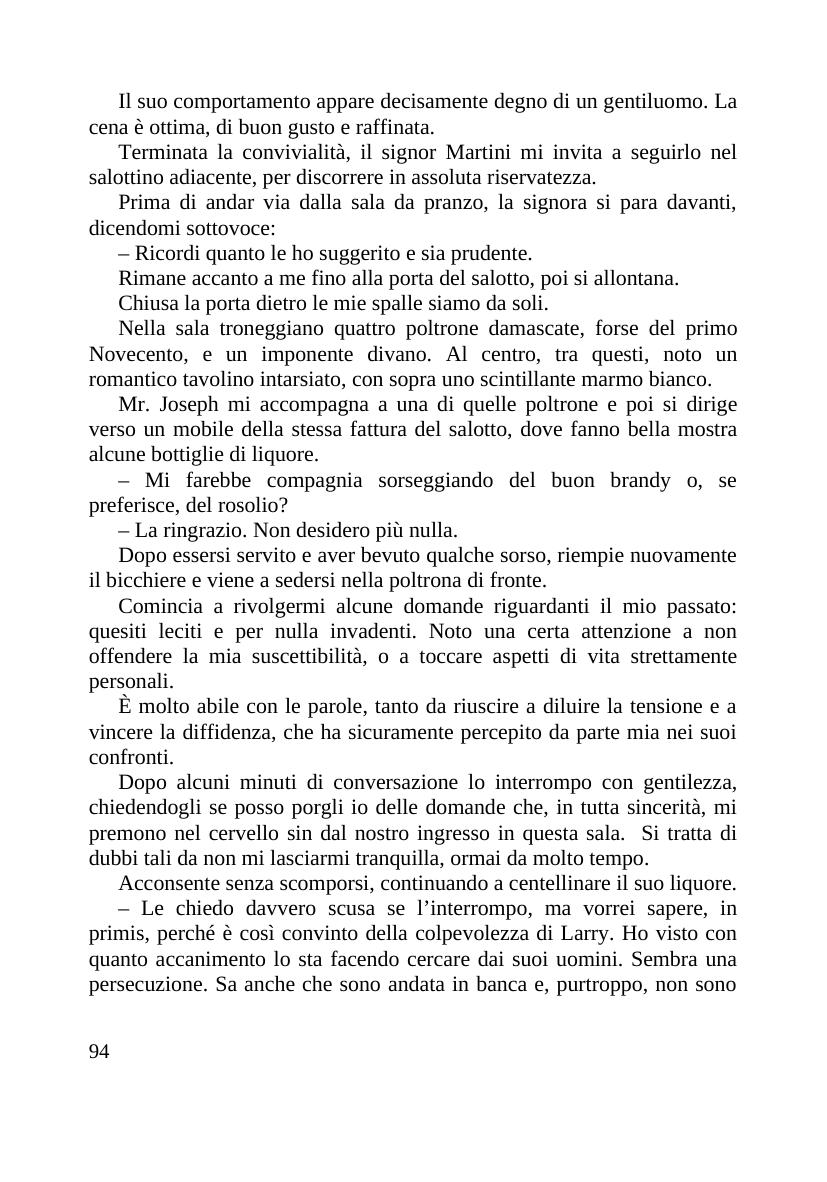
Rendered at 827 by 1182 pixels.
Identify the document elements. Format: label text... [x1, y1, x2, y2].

text – Ricordi quanto le ho suggerito e sia prudente. [88, 240, 738, 265]
text – Le chiedo davvero scusa se l’interrompo, ma vorrei sapere, in primis, perché è così convinto della colpevolezza di Larry. Ho visto con quanto accanimento lo sta facendo cercare dai suoi uomini. Sembra una persecuzione. Sa anche che sono andata in banca e, purtroppo, non sono [88, 895, 738, 996]
text Terminata la convivialità, il signor Martini mi invita a seguirlo nel salottino adiacente, per discorrere in assoluta riservatezza. [88, 139, 738, 189]
text – La ringrazio. Non desidero più nulla. [88, 517, 738, 542]
text È molto abile con le parole, tanto da riuscire a diluire la tensione e a vincere la diffidenza, che ha sicuramente percepito da parte mia nei suoi confronti. [88, 693, 738, 769]
text Acconsente senza scomporsi, continuando a centellinare il suo liquore. [88, 870, 738, 895]
text Dopo alcuni minuti di conversazione lo interrompo con gentilezza, chiedendogli se posso porgli io delle domande che, in tutta sincerità, mi premono nel cervello sin dal nostro ingresso in questa sala. Si tratta di dubbi tali da non mi lasciarmi tranquilla, ormai da molto tempo. [88, 769, 738, 870]
text Chiusa la porta dietro le mie spalle siamo da soli. [88, 290, 738, 315]
text Nella sala troneggiano quattro poltrone damascate, forse del primo Novecento, e un imponente divano. Al centro, tra questi, noto un romantico tavolino intarsiato, con sopra uno scintillante marmo bianco. [88, 315, 738, 391]
text Dopo essersi servito e aver bevuto qualche sorso, riempie nuovamente il bicchiere e viene a sedersi nella poltrona di fronte. [88, 542, 738, 593]
text Il suo comportamento appare decisamente degno di un gentiluomo. La cena è ottima, di buon gusto e raffinata. [88, 88, 738, 139]
text – Mi farebbe compagnia sorseggiando del buon brandy o, se preferisce, del rosolio? [88, 467, 738, 517]
text Rimane accanto a me fino alla porta del salotto, poi si allontana. [88, 265, 738, 290]
text Comincia a rivolgermi alcune domande riguardanti il mio passato: quesiti leciti e per nulla invadenti. Noto una certa attenzione a non offendere la mia suscettibilità, o a toccare aspetti di vita strettamente personali. [88, 593, 738, 693]
text Prima di andar via dalla sala da pranzo, la signora si para davanti, dicendomi sottovoce: [88, 189, 738, 240]
text Mr. Joseph mi accompagna a una di quelle poltrone e poi si dirige verso un mobile della stessa fattura del salotto, dove fanno bella mostra alcune bottiglie di liquore. [88, 391, 738, 467]
